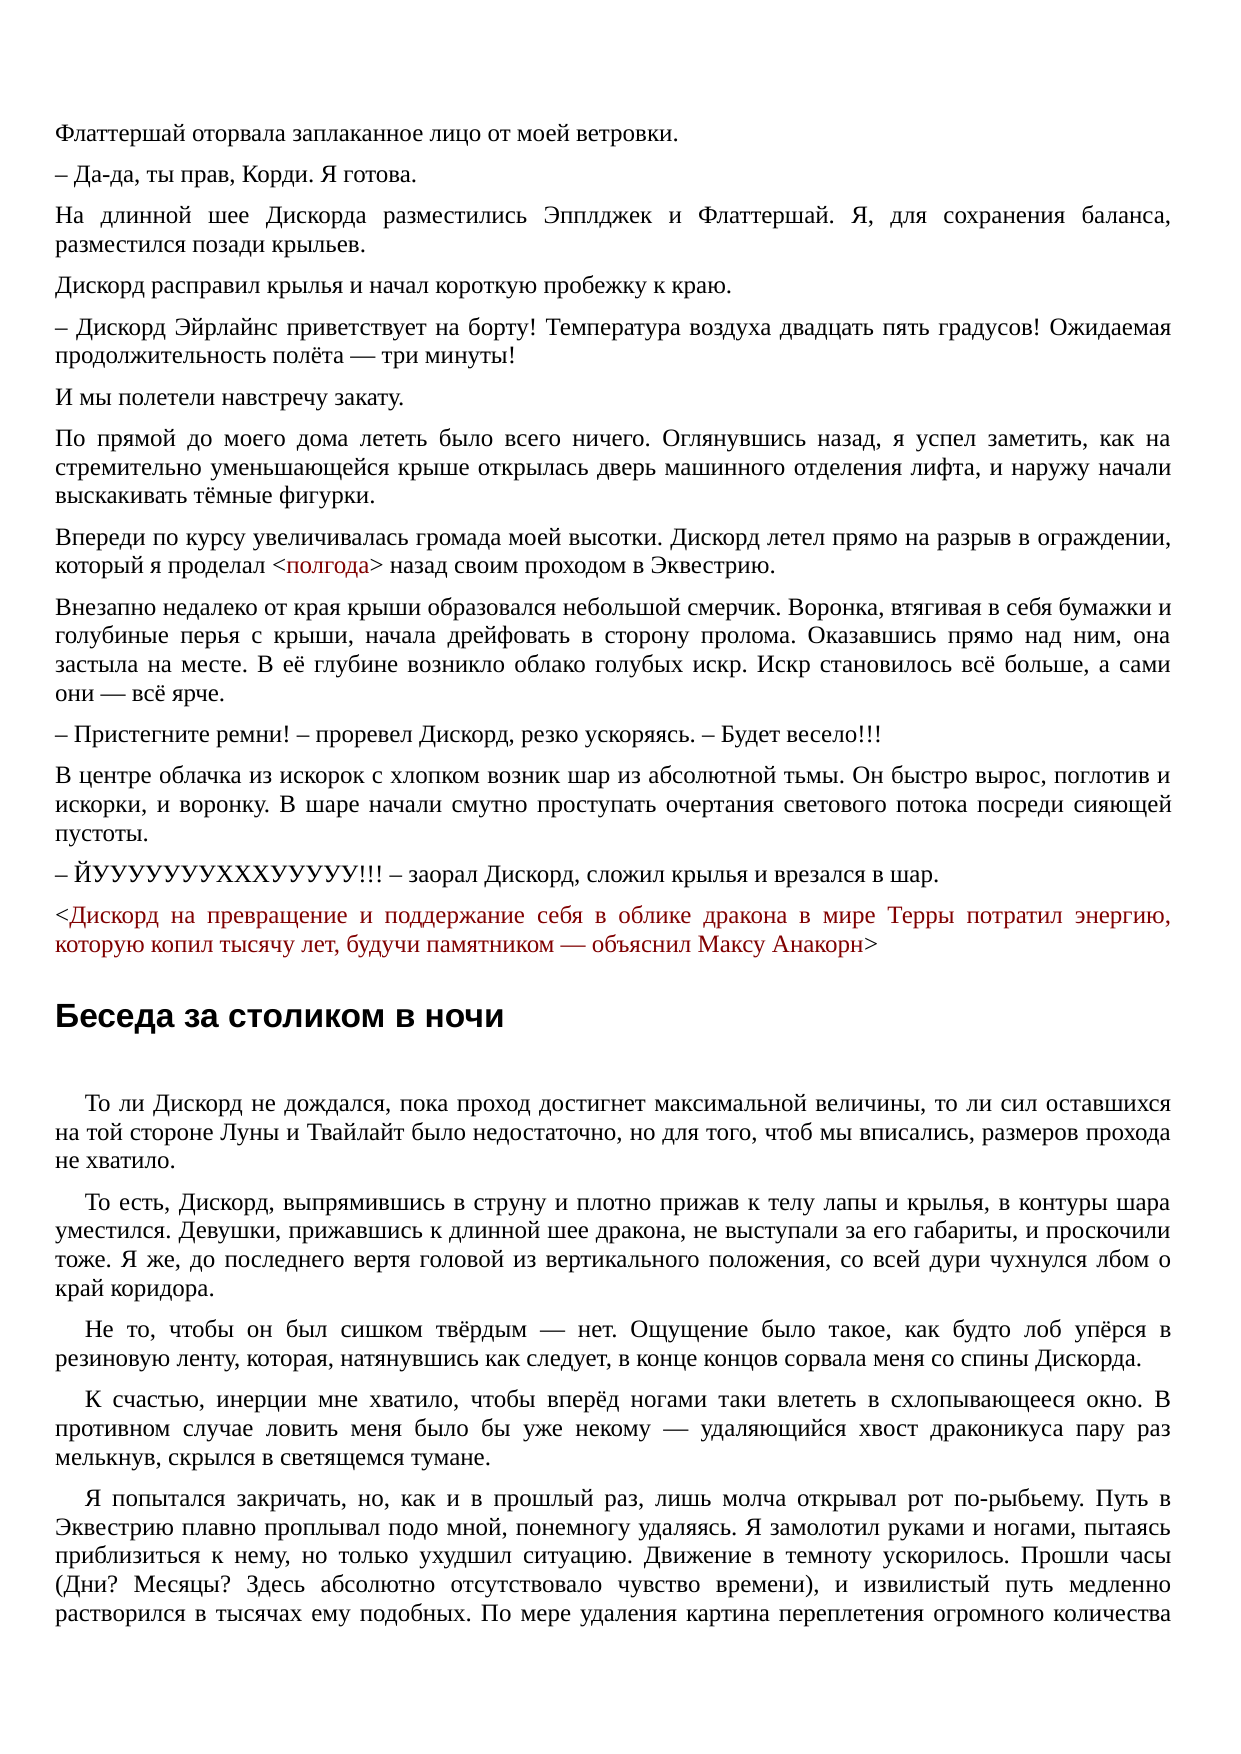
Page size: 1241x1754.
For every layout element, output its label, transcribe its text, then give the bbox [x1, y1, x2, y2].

text На длинной шее Дискорда разместились Эпплджек и Флаттершай. Я, для сохранения баланса, разместился позади крыльев. [55, 201, 1172, 258]
text Флаттершай оторвала заплаканное лицо от моей ветровки. [55, 118, 1172, 147]
text По прямой до моего дома лететь было всего ничего. Оглянувшись назад, я успел заметить, как на стремительно уменьшающейся крыше открылась дверь машинного отделения лифта, и наружу начали выскакивать тёмные фигурки. [55, 423, 1172, 509]
text – Дискорд Эйрлайнс приветствует на борту! Температура воздуха двадцать пять градусов! Ожидаемая продолжительность полёта — три минуты! [55, 312, 1172, 369]
subtitle Беседа за столиком в ночи [55, 996, 1172, 1034]
text <Дискорд на превращение и поддержание себя в облике дракона в мире Терры потратил энергию, которую копил тысячу лет, будучи памятником — объяснил Максу Анакорн> [55, 901, 1172, 958]
text И мы полетели навстречу закату. [55, 382, 1172, 411]
text К счастью, инерции мне хватило, чтобы вперёд ногами таки влететь в схлопывающееся окно. В противном случае ловить меня было бы уже некому — удаляющийся хвост драконикуса пару раз мелькнув, скрылся в светящемся тумане. [55, 1384, 1172, 1471]
text Дискорд расправил крылья и начал короткую пробежку к краю. [55, 271, 1172, 299]
text То есть, Дискорд, выпрямившись в струну и плотно прижав к телу лапы и крылья, в контуры шара уместился. Девушки, прижавшись к длинной шее дракона, не выступали за его габариты, и проскочили тоже. Я же, до последнего вертя головой из вертикального положения, со всей дури чухнулся лбом о край коридора. [55, 1187, 1172, 1302]
text – Пристегните ремни! – проревел Дискорд, резко ускоряясь. – Будет весело!!! [55, 719, 1172, 748]
text – Да-да, ты прав, Корди. Я готова. [55, 159, 1172, 188]
text То ли Дискорд не дождался, пока проход достигнет максимальной величины, то ли сил оставшихся на той стороне Луны и Твайлайт было недостаточно, но для того, чтоб мы вписались, размеров прохода не хватило. [55, 1088, 1172, 1174]
text В центре облачка из искорок с хлопком возник шар из абсолютной тьмы. Он быстро вырос, поглотив и искорки, и воронку. В шаре начали смутно проступать очертания светового потока посреди сияющей пустоты. [55, 761, 1172, 847]
text Я попытался закричать, но, как и в прошлый раз, лишь молча открывал рот по-рыбьему. Путь в Эквестрию плавно проплывал подо мной, понемногу удаляясь. Я замолотил руками и ногами, пытаясь приблизиться к нему, но только ухудшил ситуацию. Движение в темноту ускорилось. Прошли часы (Дни? Месяцы? Здесь абсолютно отсутствовало чувство времени), и извилистый путь медленно растворился в тысячах ему подобных. По мере удаления картина переплетения огромного количества [55, 1483, 1172, 1627]
text Не то, чтобы он был сишком твёрдым — нет. Ощущение было такое, как будто лоб упёрся в резиновую ленту, которая, натянувшись как следует, в конце концов сорвала меня со спины Дискорда. [55, 1314, 1172, 1372]
text Внезапно недалеко от края крыши образовался небольшой смерчик. Воронка, втягивая в себя бумажки и голубиные перья с крыши, начала дрейфовать в сторону пролома. Оказавшись прямо над ним, она застыла на месте. В её глубине возникло облако голубых искр. Искр становилось всё больше, а сами они — всё ярче. [55, 592, 1172, 707]
text – ЙУУУУУУУХХХУУУУУ!!! – заорал Дискорд, сложил крылья и врезался в шар. [55, 859, 1172, 888]
text Впереди по курсу увеличивалась громада моей высотки. Дискорд летел прямо на разрыв в ограждении, который я проделал <полгода> назад своим проходом в Эквестрию. [55, 522, 1172, 579]
